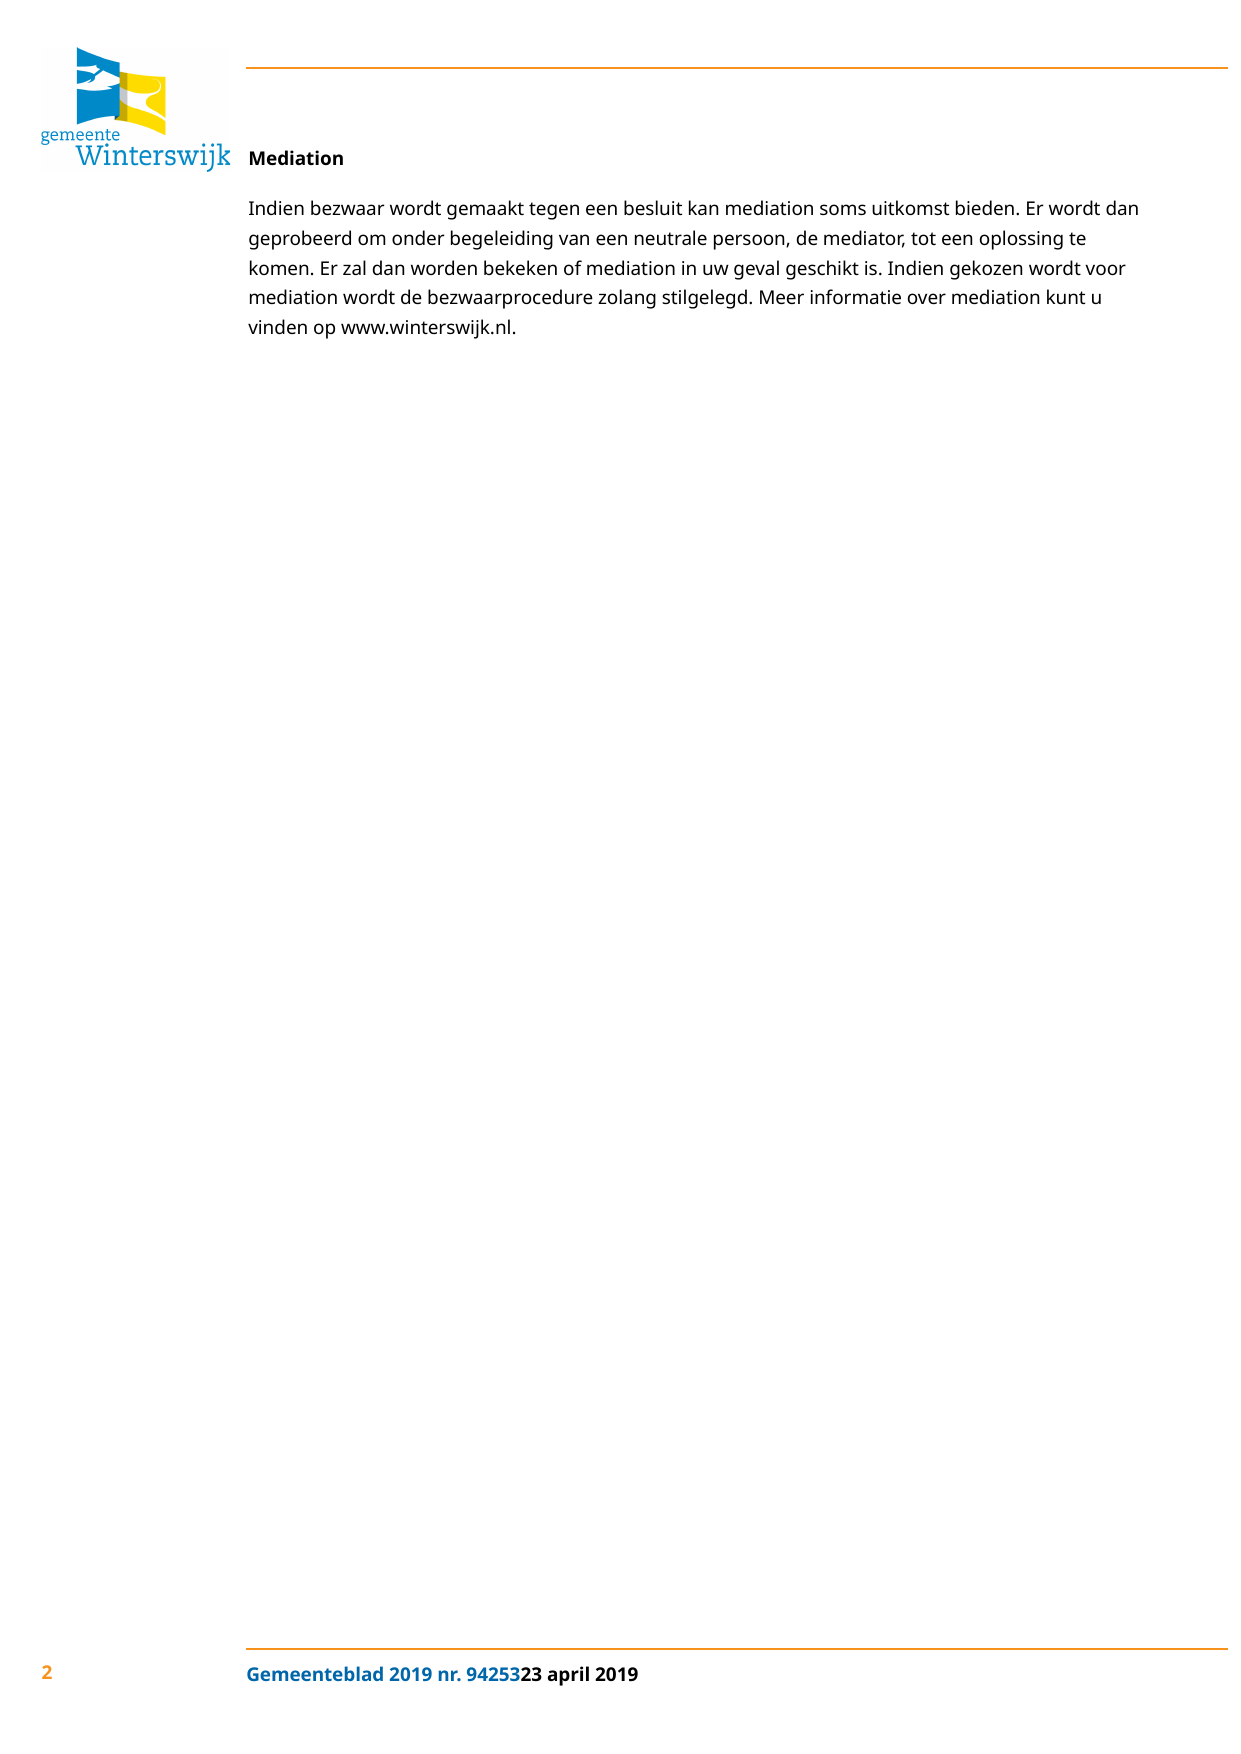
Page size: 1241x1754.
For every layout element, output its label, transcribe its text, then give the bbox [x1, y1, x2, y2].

text Indien bezwaar wordt gemaakt tegen een besluit kan mediation soms uitkomst bieden. Er wordt dan geprobeerd om onder begeleiding van een neutrale persoon, de mediator, tot een oplossing te komen. Er zal dan worden bekeken of mediation in uw geval geschikt is. Indien gekozen wordt voor mediation wordt de bezwaarprocedure zolang stilgelegd. Meer informatie over mediation kunt u vinden op www.winterswijk.nl. [248, 196, 1152, 340]
picture [225, 153, 231, 162]
text Mediation [248, 145, 1152, 171]
picture [41, 47, 231, 172]
